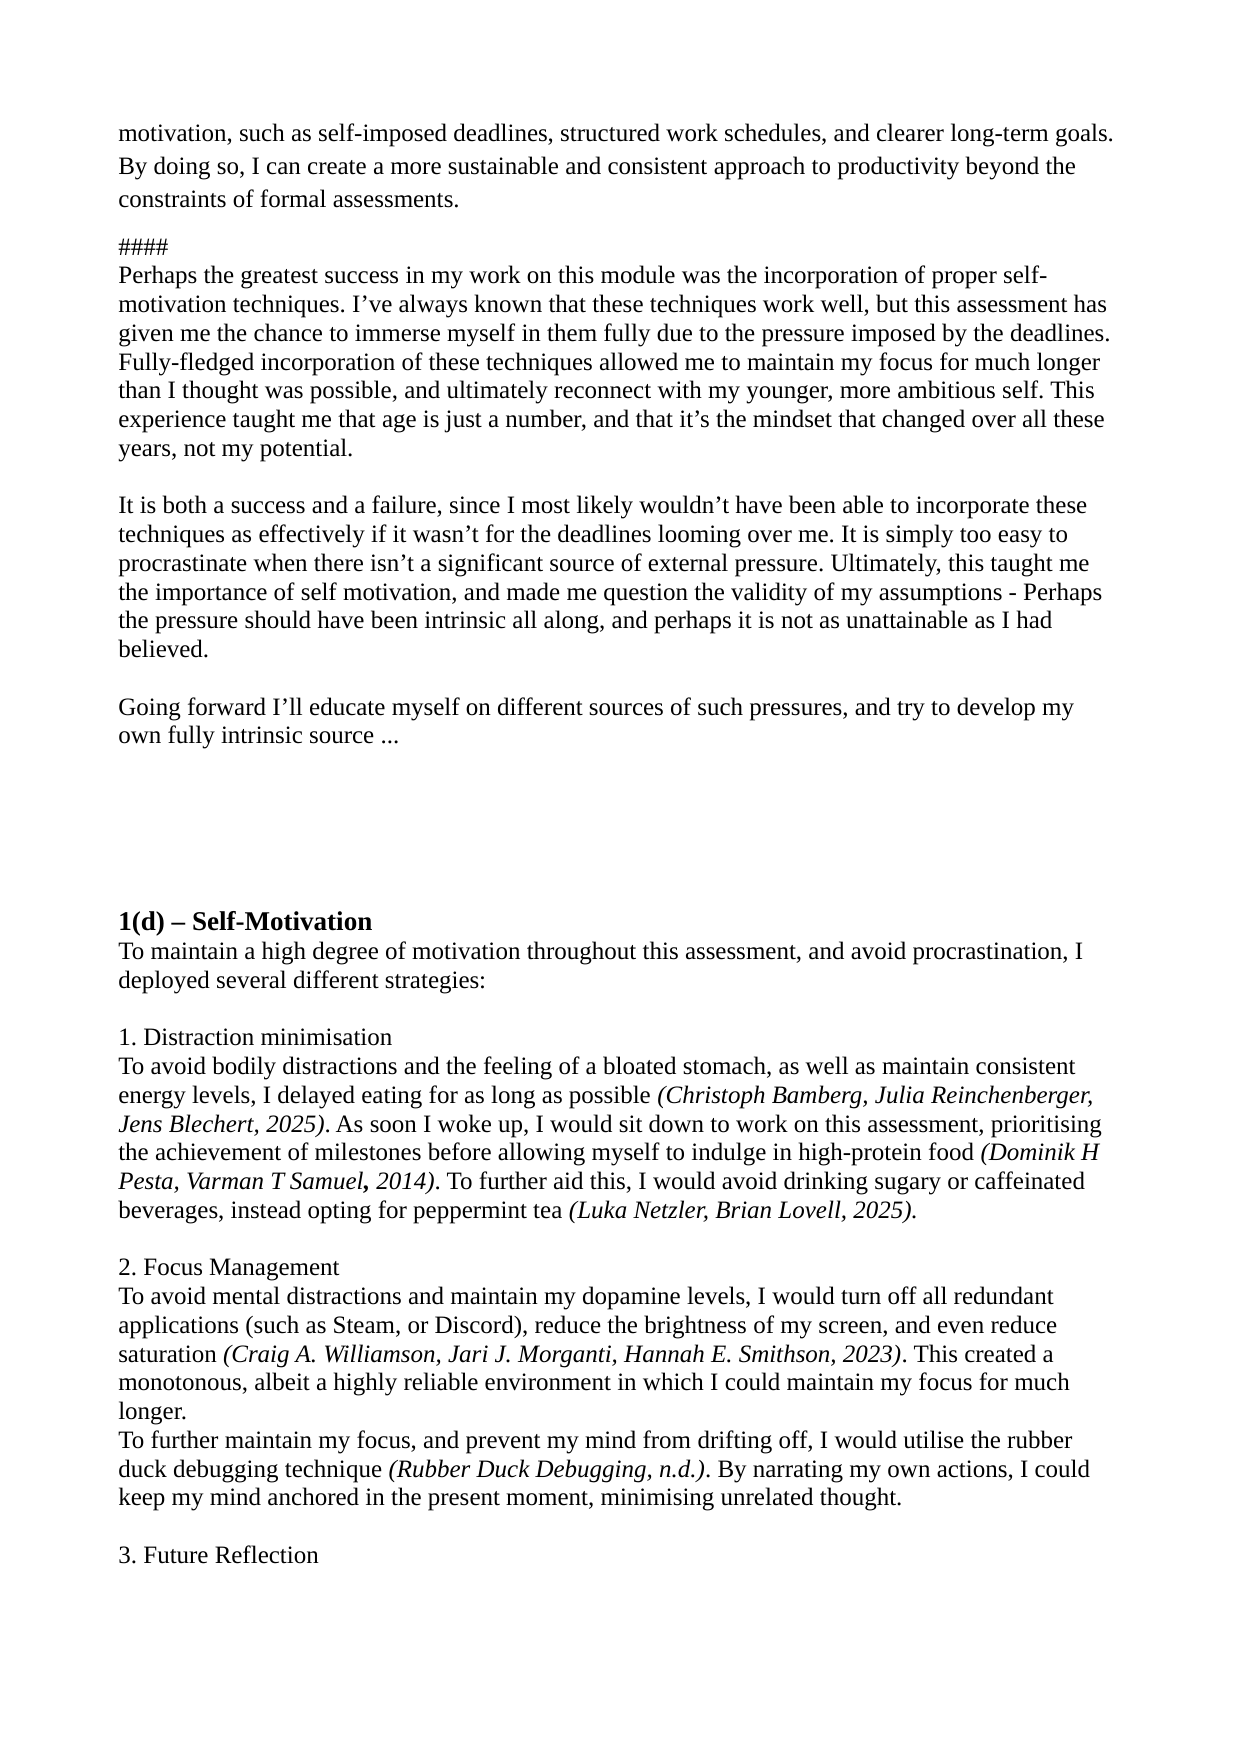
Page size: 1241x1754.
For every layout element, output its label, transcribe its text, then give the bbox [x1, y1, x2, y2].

text Perhaps the greatest success in my work on this module was the incorporation of proper self-motivation techniques. I’ve always known that these techniques work well, but this assessment has given me the chance to immerse myself in them fully due to the pressure imposed by the deadlines. Fully-fledged incorporation of these techniques allowed me to maintain my focus for much longer than I thought was possible, and ultimately reconnect with my younger, more ambitious self. This experience taught me that age is just a number, and that it’s the mindset that changed over all these years, not my potential. [118, 261, 1122, 462]
text 3. Future Reflection [118, 1540, 1122, 1569]
text motivation, such as self-imposed deadlines, structured work schedules, and clearer long-term goals. By doing so, I can create a more sustainable and consistent approach to productivity beyond the constraints of formal assessments. [118, 118, 1122, 213]
text 1(d) – Self-Motivation [118, 905, 1122, 936]
text #### [118, 232, 1122, 261]
text To avoid mental distractions and maintain my dopamine levels, I would turn off all redundant applications (such as Steam, or Discord), reduce the brightness of my screen, and even reduce saturation (Craig A. Williamson, Jari J. Morganti, Hannah E. Smithson, 2023). This created a monotonous, albeit a highly reliable environment in which I could maintain my focus for much longer. [118, 1281, 1122, 1425]
text Going forward I’ll educate myself on different sources of such pressures, and try to develop my own fully intrinsic source ... [118, 692, 1122, 749]
text It is both a success and a failure, since I most likely wouldn’t have been able to incorporate these techniques as effectively if it wasn’t for the deadlines looming over me. It is simply too easy to procrastinate when there isn’t a significant source of external pressure. Ultimately, this taught me the importance of self motivation, and made me question the validity of my assumptions - Perhaps the pressure should have been intrinsic all along, and perhaps it is not as unattainable as I had believed. [118, 491, 1122, 663]
text 2. Focus Management [118, 1252, 1122, 1281]
text To maintain a high degree of motivation throughout this assessment, and avoid procrastination, I deployed several different strategies: [118, 936, 1122, 994]
text To avoid bodily distractions and the feeling of a bloated stomach, as well as maintain consistent energy levels, I delayed eating for as long as possible (Christoph Bamberg, Julia Reinchenberger, Jens Blechert, 2025). As soon I woke up, I would sit down to work on this assessment, prioritising the achievement of milestones before allowing myself to indulge in high-protein food (Dominik H Pesta, Varman T Samuel, 2014). To further aid this, I would avoid drinking sugary or caffeinated beverages, instead opting for peppermint tea (Luka Netzler, Brian Lovell, 2025). [118, 1051, 1122, 1224]
text To further maintain my focus, and prevent my mind from drifting off, I would utilise the rubber duck debugging technique (Rubber Duck Debugging, n.d.). By narrating my own actions, I could keep my mind anchored in the present moment, minimising unrelated thought. [118, 1425, 1122, 1511]
text 1. Distraction minimisation [118, 1022, 1122, 1051]
